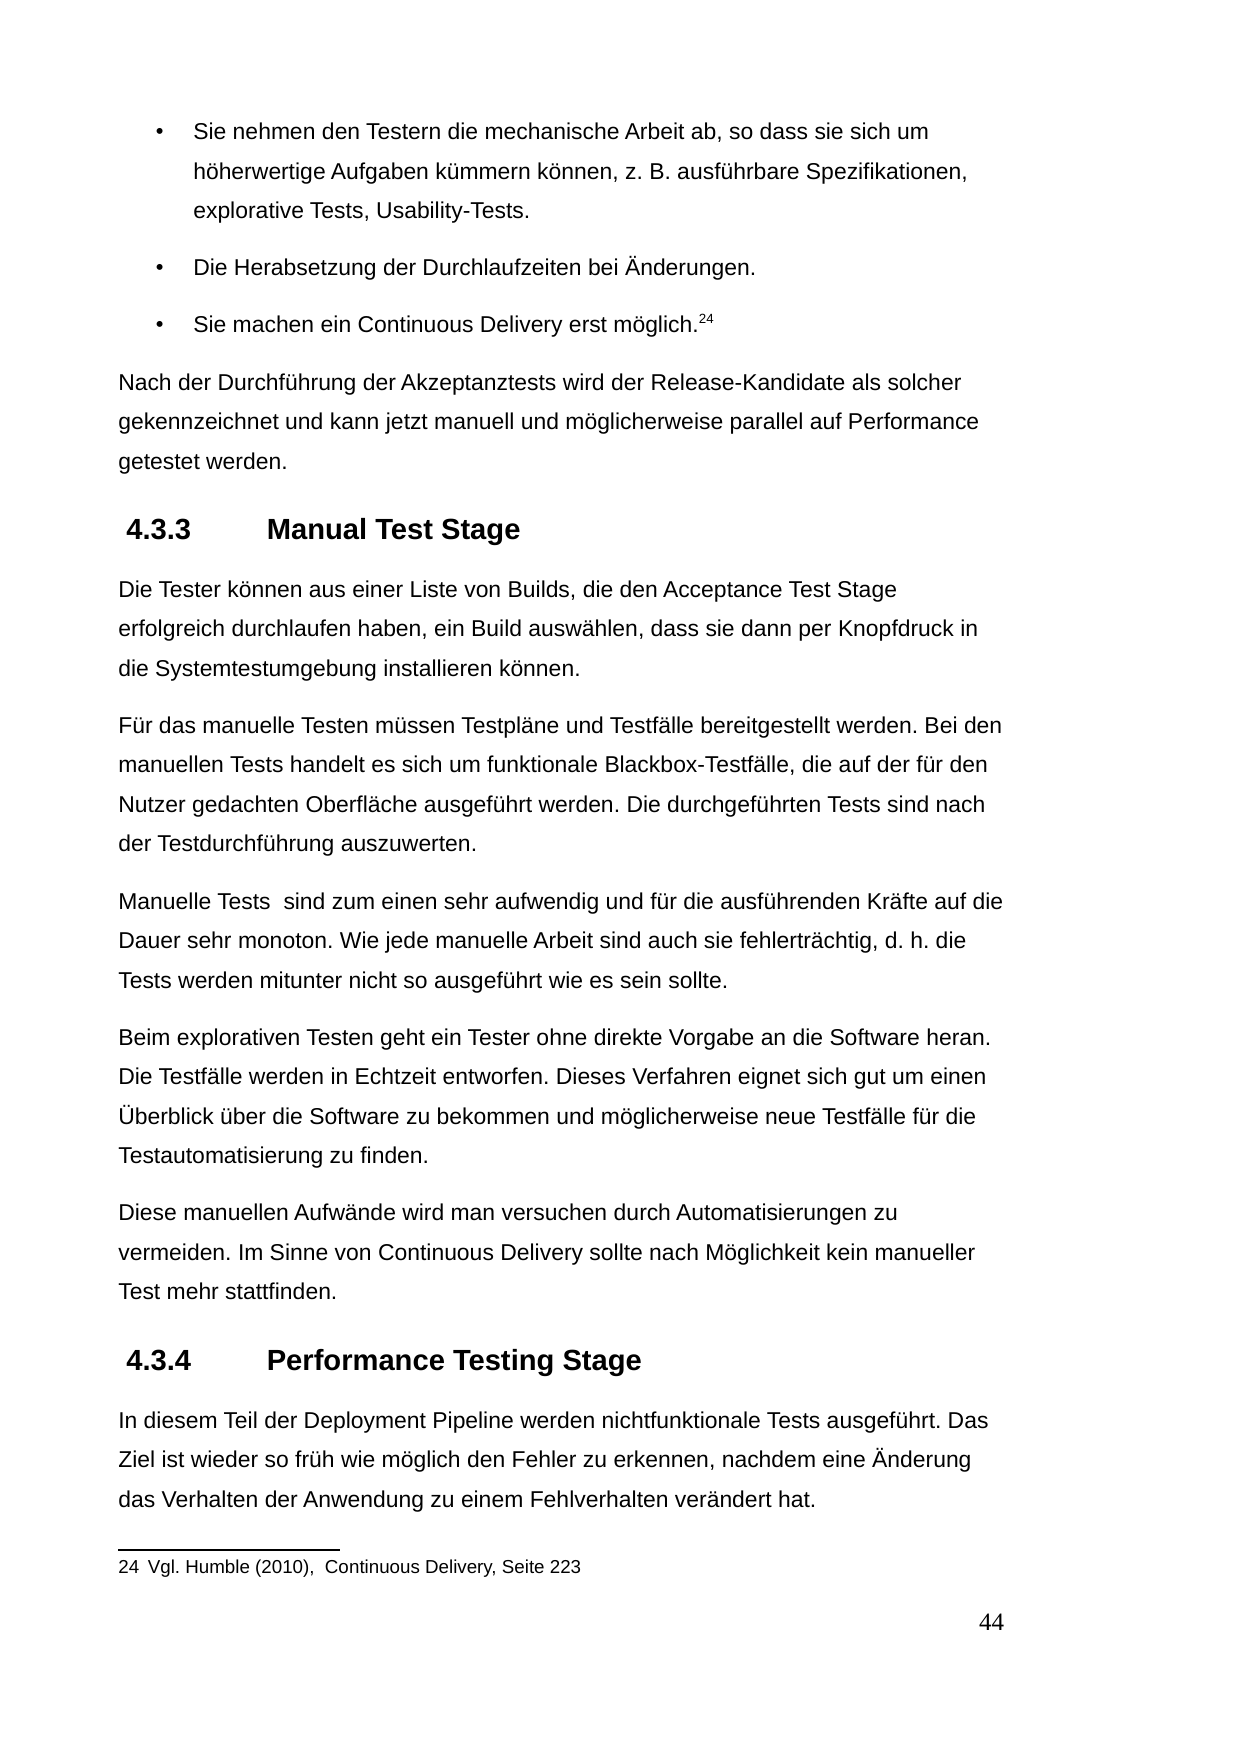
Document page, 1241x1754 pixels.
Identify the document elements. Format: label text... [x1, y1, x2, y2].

subtitle Manual Test Stage [118, 512, 1004, 546]
text Diese manuellen Aufwände wird man versuchen durch Automatisierungen zu vermeiden. Im Sinne von Continuous Delivery sollte nach Möglichkeit kein manueller Test mehr stattfinden. [118, 1199, 1004, 1305]
list Vgl. Humble (2010), Continuous Delivery, Seite 223 [118, 1556, 1004, 1578]
list Sie machen ein Continuous Delivery erst möglich. [156, 311, 1004, 338]
text Manuelle Tests sind zum einen sehr aufwendig und für die ausführenden Kräfte auf die Dauer sehr monoton. Wie jede manuelle Arbeit sind auch sie fehlerträchtig, d. h. die Tests werden mitunter nicht so ausgeführt wie es sein sollte. [118, 888, 1004, 993]
list Sie nehmen den Testern die mechanische Arbeit ab, so dass sie sich um höherwertige Aufgaben kümmern können, z. B. ausführbare Spezifikationen, explorative Tests, Usability-Tests. [156, 118, 1004, 223]
text Für das manuelle Testen müssen Testpläne und Testfälle bereitgestellt werden. Bei den manuellen Tests handelt es sich um funktionale Blackbox-Testfälle, die auf der für den Nutzer gedachten Oberfläche ausgeführt werden. Die durchgeführten Tests sind nach der Testdurchführung auszuwerten. [118, 712, 1004, 857]
text Nach der Durchführung der Akzeptanztests wird der Release-Kandidate als solcher gekennzeichnet und kann jetzt manuell und möglicherweise parallel auf Performance getestet werden. [118, 369, 1004, 474]
text Die Tester können aus einer Liste von Builds, die den Acceptance Test Stage erfolgreich durchlaufen haben, ein Build auswählen, dass sie dann per Knopfdruck in die Systemtestumgebung installieren können. [118, 576, 1004, 681]
list Die Herabsetzung der Durchlaufzeiten bei Änderungen. [156, 254, 1004, 281]
subtitle Performance Testing Stage [118, 1343, 1004, 1376]
text In diesem Teil der Deployment Pipeline werden nichtfunktionale Tests ausgeführt. Das Ziel ist wieder so früh wie möglich den Fehler zu erkennen, nachdem eine Änderung das Verhalten der Anwendung zu einem Fehlverhalten verändert hat. [118, 1407, 1004, 1512]
text Beim explorativen Testen geht ein Tester ohne direkte Vorgabe an die Software heran. Die Testfälle werden in Echtzeit entworfen. Dieses Verfahren eignet sich gut um einen Überblick über die Software zu bekommen und möglicherweise neue Testfälle für die Testautomatisierung zu finden. [118, 1024, 1004, 1168]
